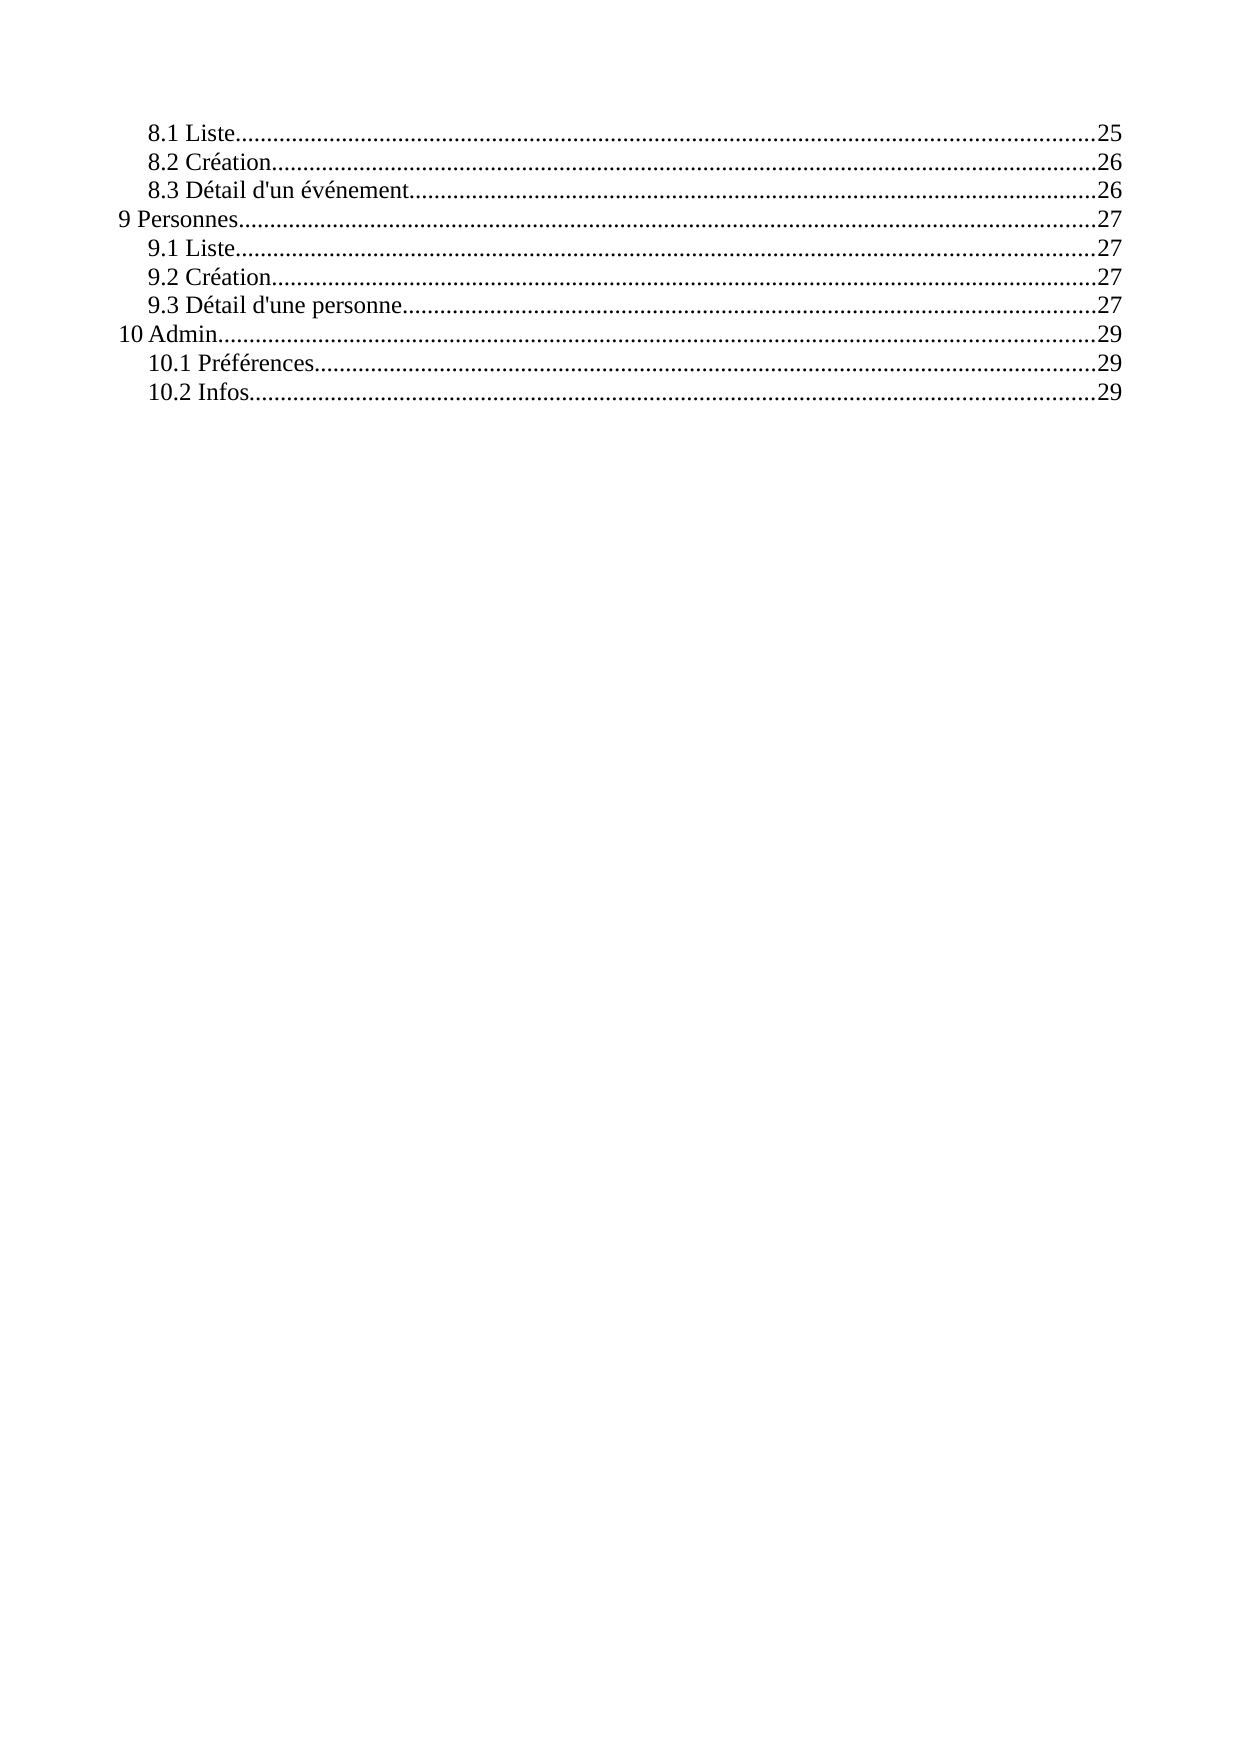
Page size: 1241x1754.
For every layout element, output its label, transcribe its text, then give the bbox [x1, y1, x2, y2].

text 9.1 Liste 27 [148, 233, 1122, 262]
text 9 Personnes 27 [118, 204, 1122, 233]
text 8.1 Liste 25 [148, 118, 1122, 147]
text 9.3 Détail d'une personne 27 [148, 291, 1122, 319]
text 8.2 Création 26 [148, 147, 1122, 176]
text 10 Admin 29 [118, 319, 1122, 348]
text 8.3 Détail d'un événement 26 [148, 176, 1122, 204]
text 10.1 Préférences 29 [148, 348, 1122, 377]
text 10.2 Infos 29 [148, 377, 1122, 406]
text 9.2 Création 27 [148, 262, 1122, 291]
